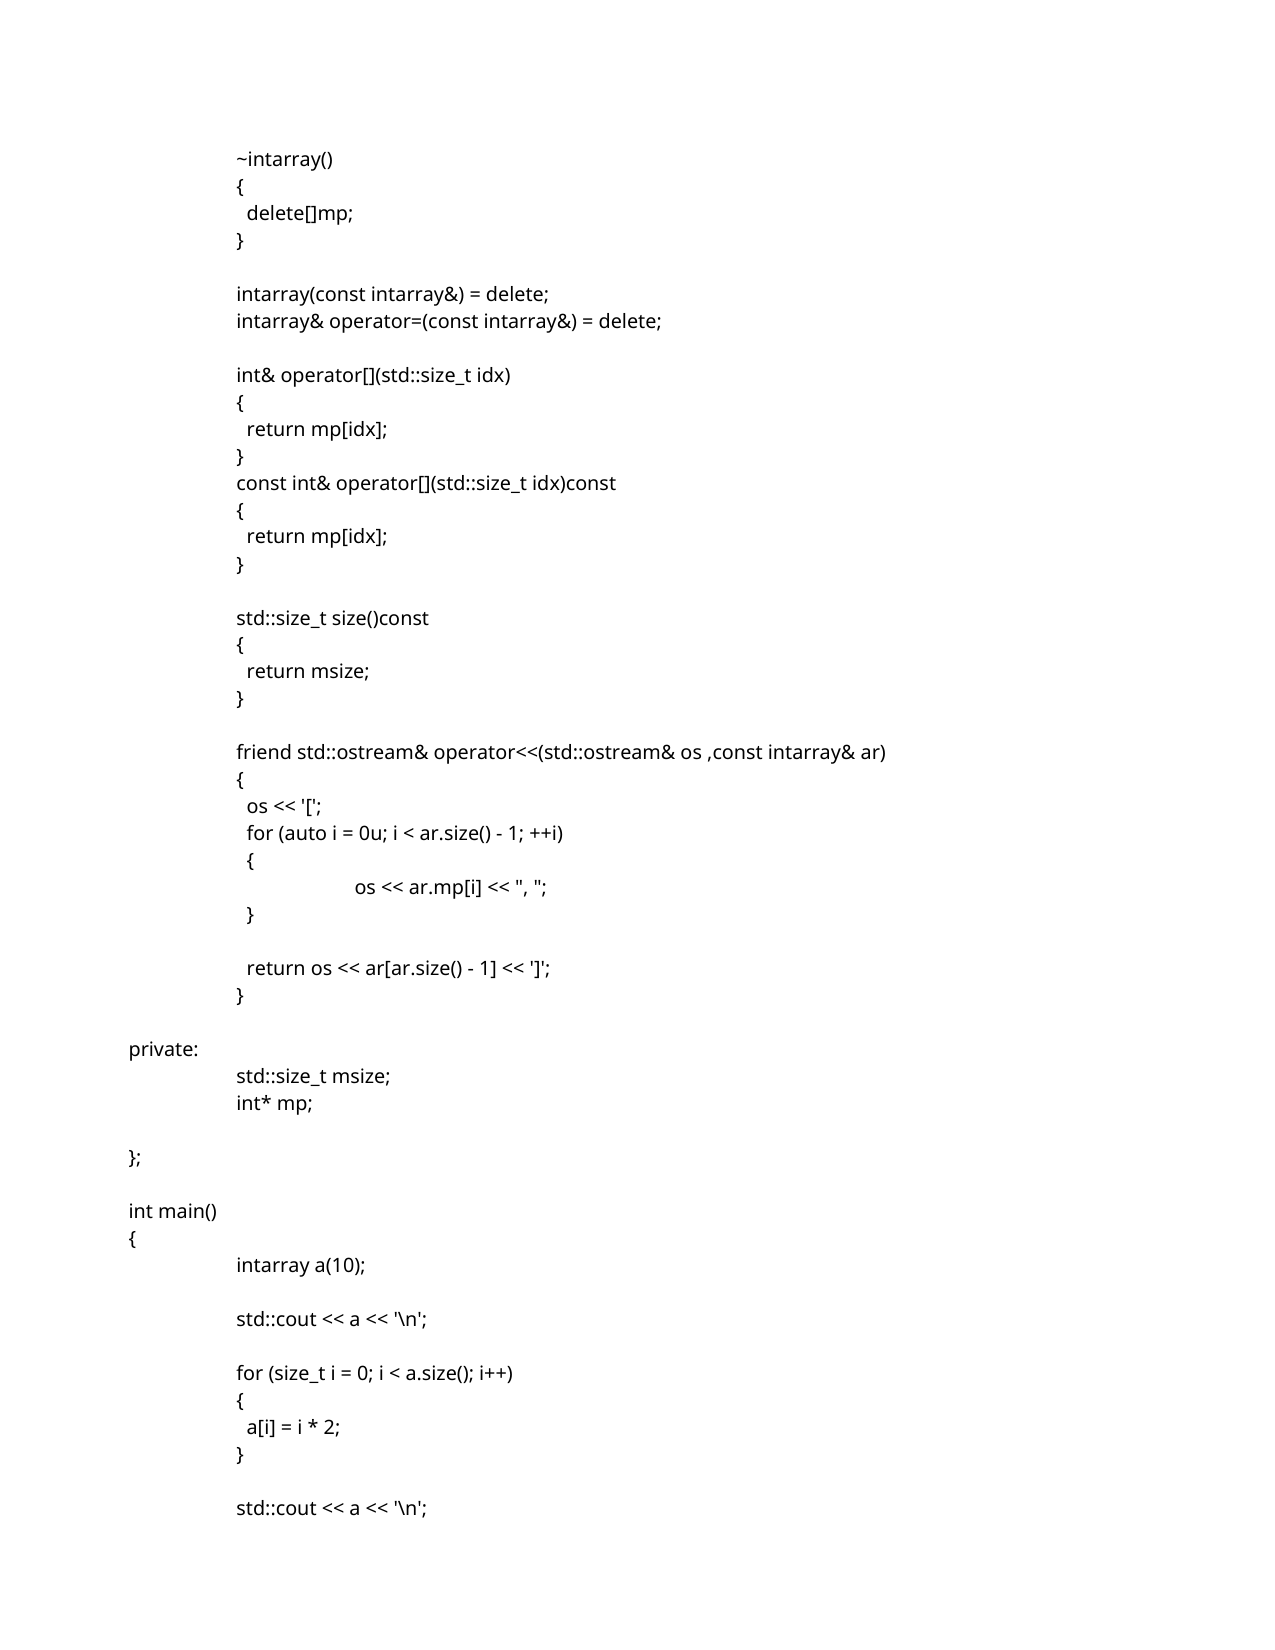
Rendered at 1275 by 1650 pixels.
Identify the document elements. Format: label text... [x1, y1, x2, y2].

text int* mp; [118, 1089, 1157, 1116]
text return msize; [118, 658, 1157, 685]
text return mp[idx]; [118, 415, 1157, 442]
text return os << ar[ar.size() - 1] << ']'; [118, 954, 1157, 981]
text } [118, 901, 1157, 927]
text std::cout << a << '\n'; [118, 1305, 1157, 1332]
text }; [118, 1143, 1157, 1170]
text { [118, 766, 1157, 793]
text private: [118, 1035, 1157, 1062]
text { [118, 1224, 1157, 1251]
text ~intarray() [118, 145, 1157, 172]
text intarray& operator=(const intarray&) = delete; [118, 307, 1157, 334]
text const int& operator[](std::size_t idx)const [118, 469, 1157, 496]
text { [118, 388, 1157, 415]
text os << ar.mp[i] << ", "; [118, 873, 1157, 901]
text std::cout << a << '\n'; [118, 1494, 1157, 1521]
text int& operator[](std::size_t idx) [118, 361, 1157, 388]
text { [118, 631, 1157, 658]
text { [118, 1386, 1157, 1413]
text { [118, 172, 1157, 199]
text std::size_t msize; [118, 1062, 1157, 1089]
text for (auto i = 0u; i < ar.size() - 1; ++i) [118, 819, 1157, 847]
text { [118, 847, 1157, 873]
text friend std::ostream& operator<<(std::ostream& os ,const intarray& ar) [118, 739, 1157, 766]
text return mp[idx]; [118, 523, 1157, 550]
text std::size_t size()const [118, 604, 1157, 631]
text intarray a(10); [118, 1251, 1157, 1278]
text int main() [118, 1197, 1157, 1224]
text } [118, 442, 1157, 469]
text } [118, 1440, 1157, 1467]
text intarray(const intarray&) = delete; [118, 280, 1157, 307]
text } [118, 550, 1157, 577]
text { [118, 496, 1157, 523]
text } [118, 981, 1157, 1008]
text delete[]mp; [118, 199, 1157, 226]
text } [118, 226, 1157, 253]
text } [118, 685, 1157, 712]
text for (size_t i = 0; i < a.size(); i++) [118, 1359, 1157, 1386]
text a[i] = i * 2; [118, 1413, 1157, 1440]
text os << '['; [118, 793, 1157, 819]
